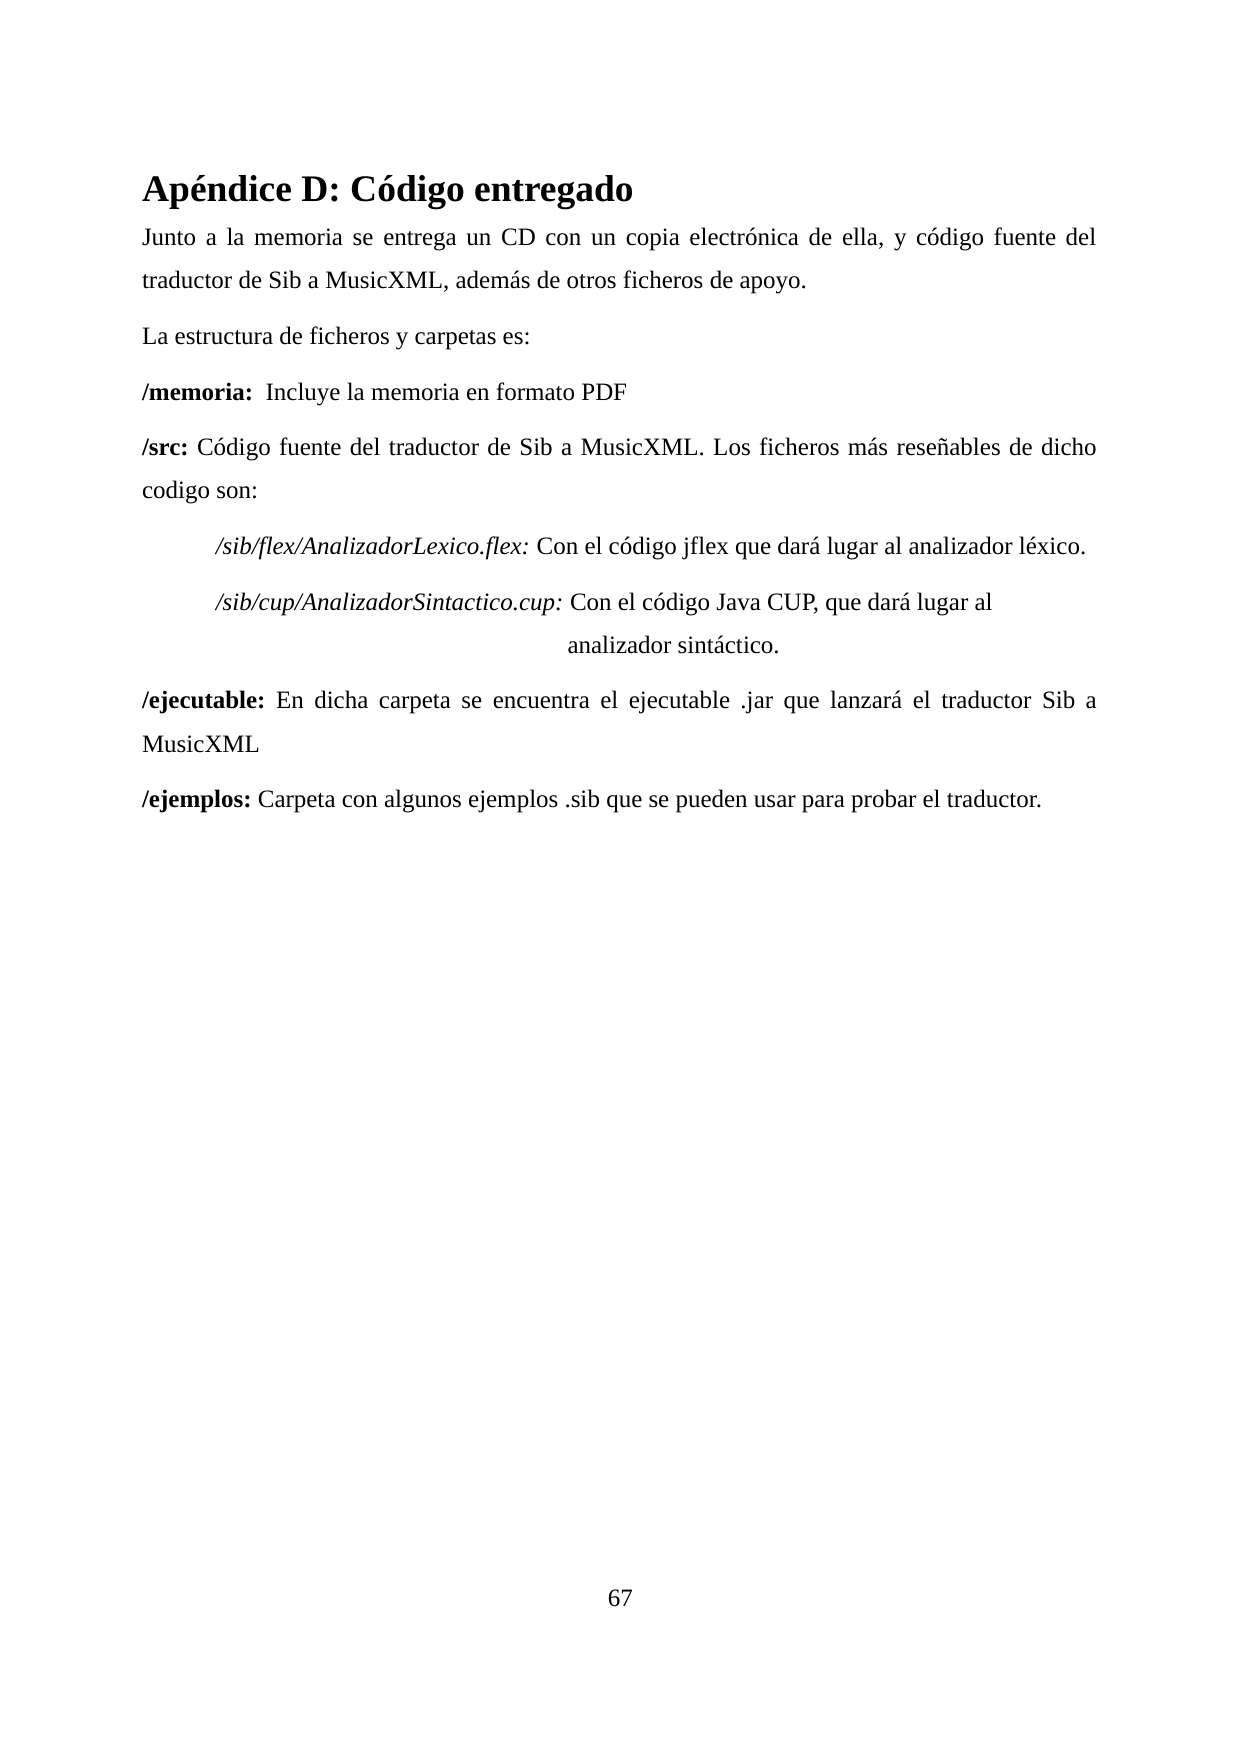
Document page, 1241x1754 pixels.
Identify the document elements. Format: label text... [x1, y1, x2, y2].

subtitle Apéndice D: Código entregado [142, 167, 1098, 210]
text Junto a la memoria se entrega un CD con un copia electrónica de ella, y código fuente del traductor de Sib a MusicXML, además de otros ficheros de apoyo. [142, 222, 1098, 294]
text /memoria: Incluye la memoria en formato PDF [142, 377, 1098, 406]
text La estructura de ficheros y carpetas es: [142, 321, 1098, 350]
text /ejemplos: Carpeta con algunos ejemplos .sib que se pueden usar para probar el traductor. [142, 784, 1098, 813]
text /src: Código fuente del traductor de Sib a MusicXML. Los ficheros más reseñables de dicho codigo son: [142, 432, 1098, 504]
text /sib/cup/AnalizadorSintactico.cup: Con el código Java CUP, que dará lugar al analizador sintáctico. [142, 587, 1098, 659]
text /ejecutable: En dicha carpeta se encuentra el ejecutable .jar que lanzará el traductor Sib a MusicXML [142, 686, 1098, 757]
text /sib/flex/AnalizadorLexico.flex: Con el código jflex que dará lugar al analizador léxico. [142, 531, 1098, 560]
